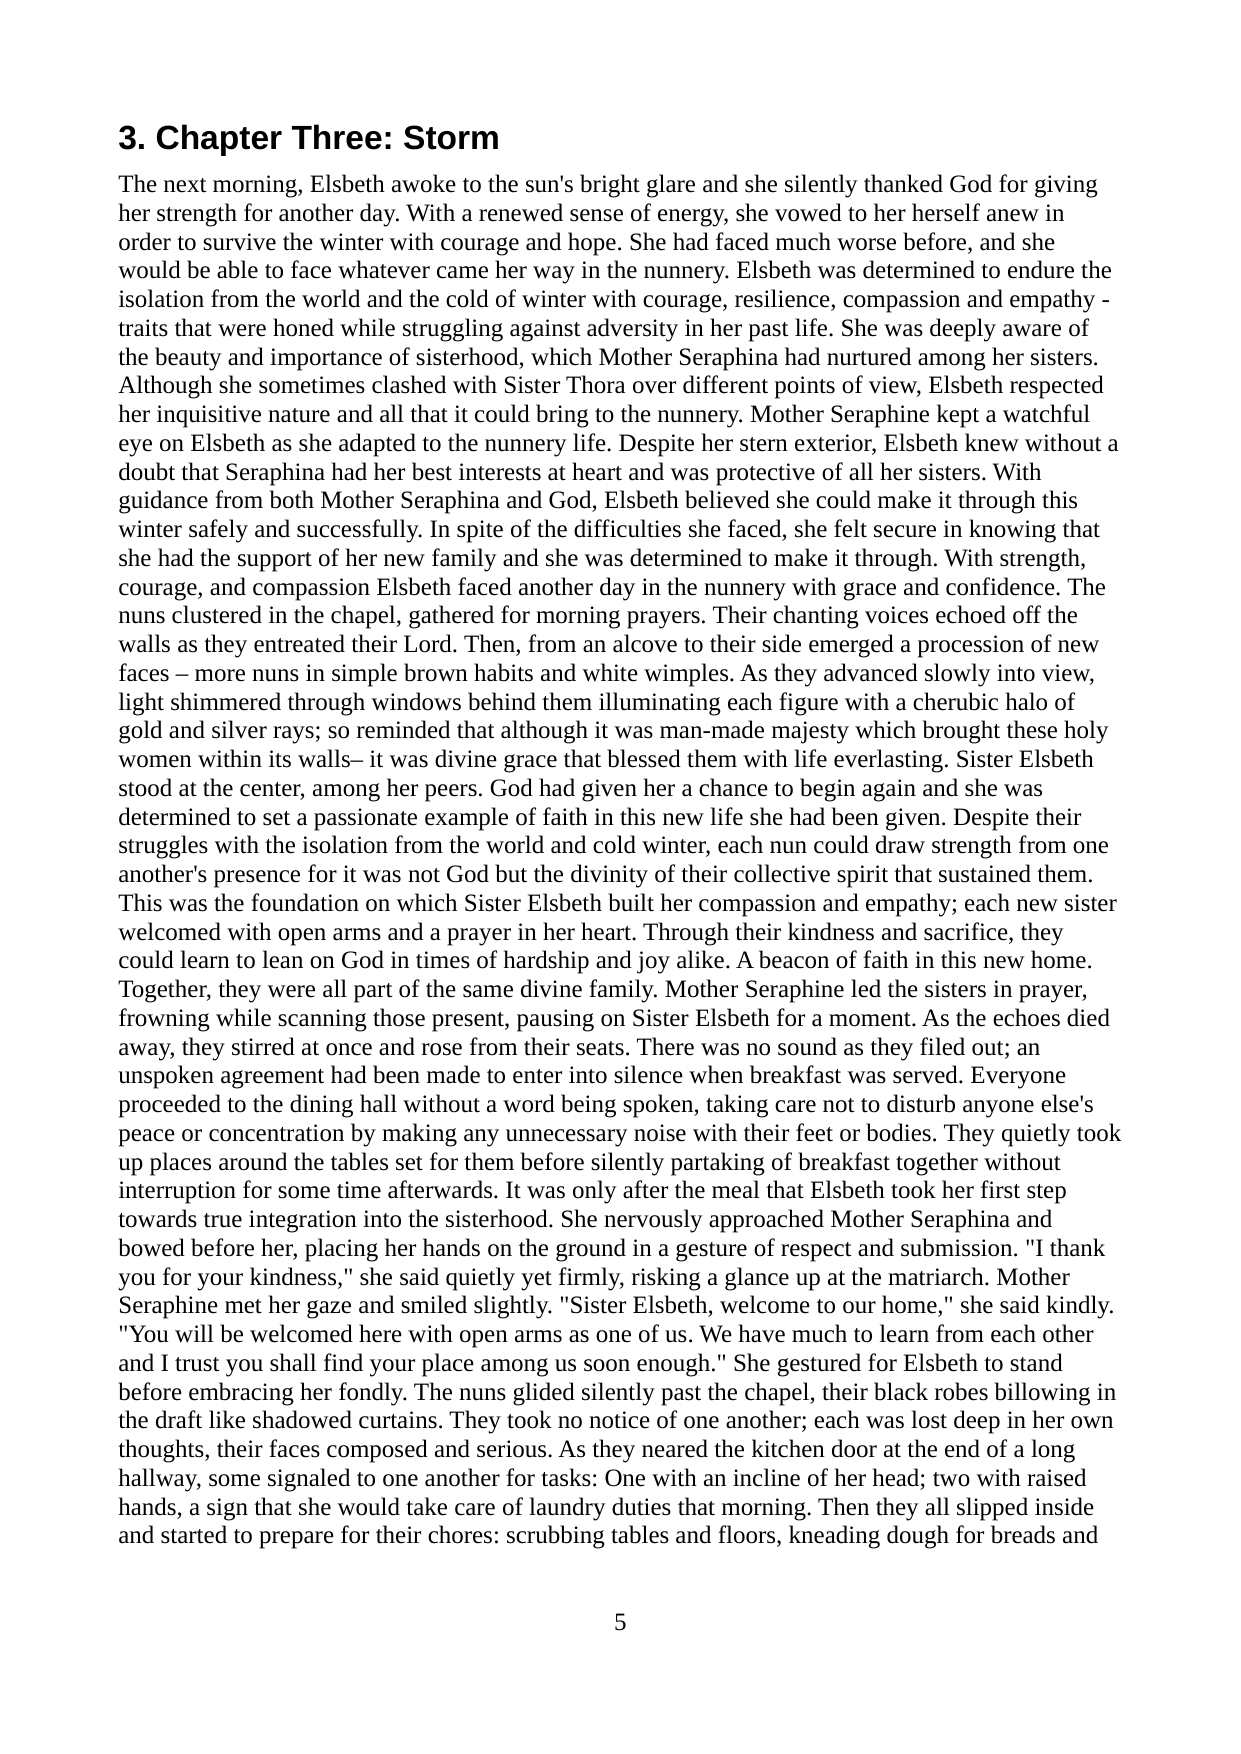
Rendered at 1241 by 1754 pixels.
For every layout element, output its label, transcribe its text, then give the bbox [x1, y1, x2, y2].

text The next morning, Elsbeth awoke to the sun's bright glare and she silently thanked God for giving her strength for another day. With a renewed sense of energy, she vowed to her herself anew in order to survive the winter with courage and hope. She had faced much worse before, and she would be able to face whatever came her way in the nunnery. Elsbeth was determined to endure the isolation from the world and the cold of winter with courage, resilience, compassion and empathy - traits that were honed while struggling against adversity in her past life. She was deeply aware of the beauty and importance of sisterhood, which Mother Seraphina had nurtured among her sisters. Although she sometimes clashed with Sister Thora over different points of view, Elsbeth respected her inquisitive nature and all that it could bring to the nunnery. Mother Seraphine kept a watchful eye on Elsbeth as she adapted to the nunnery life. Despite her stern exterior, Elsbeth knew without a doubt that Seraphina had her best interests at heart and was protective of all her sisters. With guidance from both Mother Seraphina and God, Elsbeth believed she could make it through this winter safely and successfully. In spite of the difficulties she faced, she felt secure in knowing that she had the support of her new family and she was determined to make it through. With strength, courage, and compassion Elsbeth faced another day in the nunnery with grace and confidence. The nuns clustered in the chapel, gathered for morning prayers. Their chanting voices echoed off the walls as they entreated their Lord. Then, from an alcove to their side emerged a procession of new faces – more nuns in simple brown habits and white wimples. As they advanced slowly into view, light shimmered through windows behind them illuminating each figure with a cherubic halo of gold and silver rays; so reminded that although it was man-made majesty which brought these holy women within its walls– it was divine grace that blessed them with life everlasting. Sister Elsbeth stood at the center, among her peers. God had given her a chance to begin again and she was determined to set a passionate example of faith in this new life she had been given. Despite their struggles with the isolation from the world and cold winter, each nun could draw strength from one another's presence for it was not God but the divinity of their collective spirit that sustained them. This was the foundation on which Sister Elsbeth built her compassion and empathy; each new sister welcomed with open arms and a prayer in her heart. Through their kindness and sacrifice, they could learn to lean on God in times of hardship and joy alike. A beacon of faith in this new home. Together, they were all part of the same divine family. Mother Seraphine led the sisters in prayer, frowning while scanning those present, pausing on Sister Elsbeth for a moment. As the echoes died away, they stirred at once and rose from their seats. There was no sound as they filed out; an unspoken agreement had been made to enter into silence when breakfast was served. Everyone proceeded to the dining hall without a word being spoken, taking care not to disturb anyone else's peace or concentration by making any unnecessary noise with their feet or bodies. They quietly took up places around the tables set for them before silently partaking of breakfast together without interruption for some time afterwards. It was only after the meal that Elsbeth took her first step towards true integration into the sisterhood. She nervously approached Mother Seraphina and bowed before her, placing her hands on the ground in a gesture of respect and submission. "I thank you for your kindness," she said quietly yet firmly, risking a glance up at the matriarch. Mother Seraphine met her gaze and smiled slightly. "Sister Elsbeth, welcome to our home," she said kindly. "You will be welcomed here with open arms as one of us. We have much to learn from each other and I trust you shall find your place among us soon enough." She gestured for Elsbeth to stand before embracing her fondly. The nuns glided silently past the chapel, their black robes billowing in the draft like shadowed curtains. They took no notice of one another; each was lost deep in her own thoughts, their faces composed and serious. As they neared the kitchen door at the end of a long hallway, some signaled to one another for tasks: One with an incline of her head; two with raised hands, a sign that she would take care of laundry duties that morning. Then they all slipped inside and started to prepare for their chores: scrubbing tables and floors, kneading dough for breads and [118, 169, 1122, 1549]
subtitle Chapter Three: Storm [118, 118, 1122, 157]
